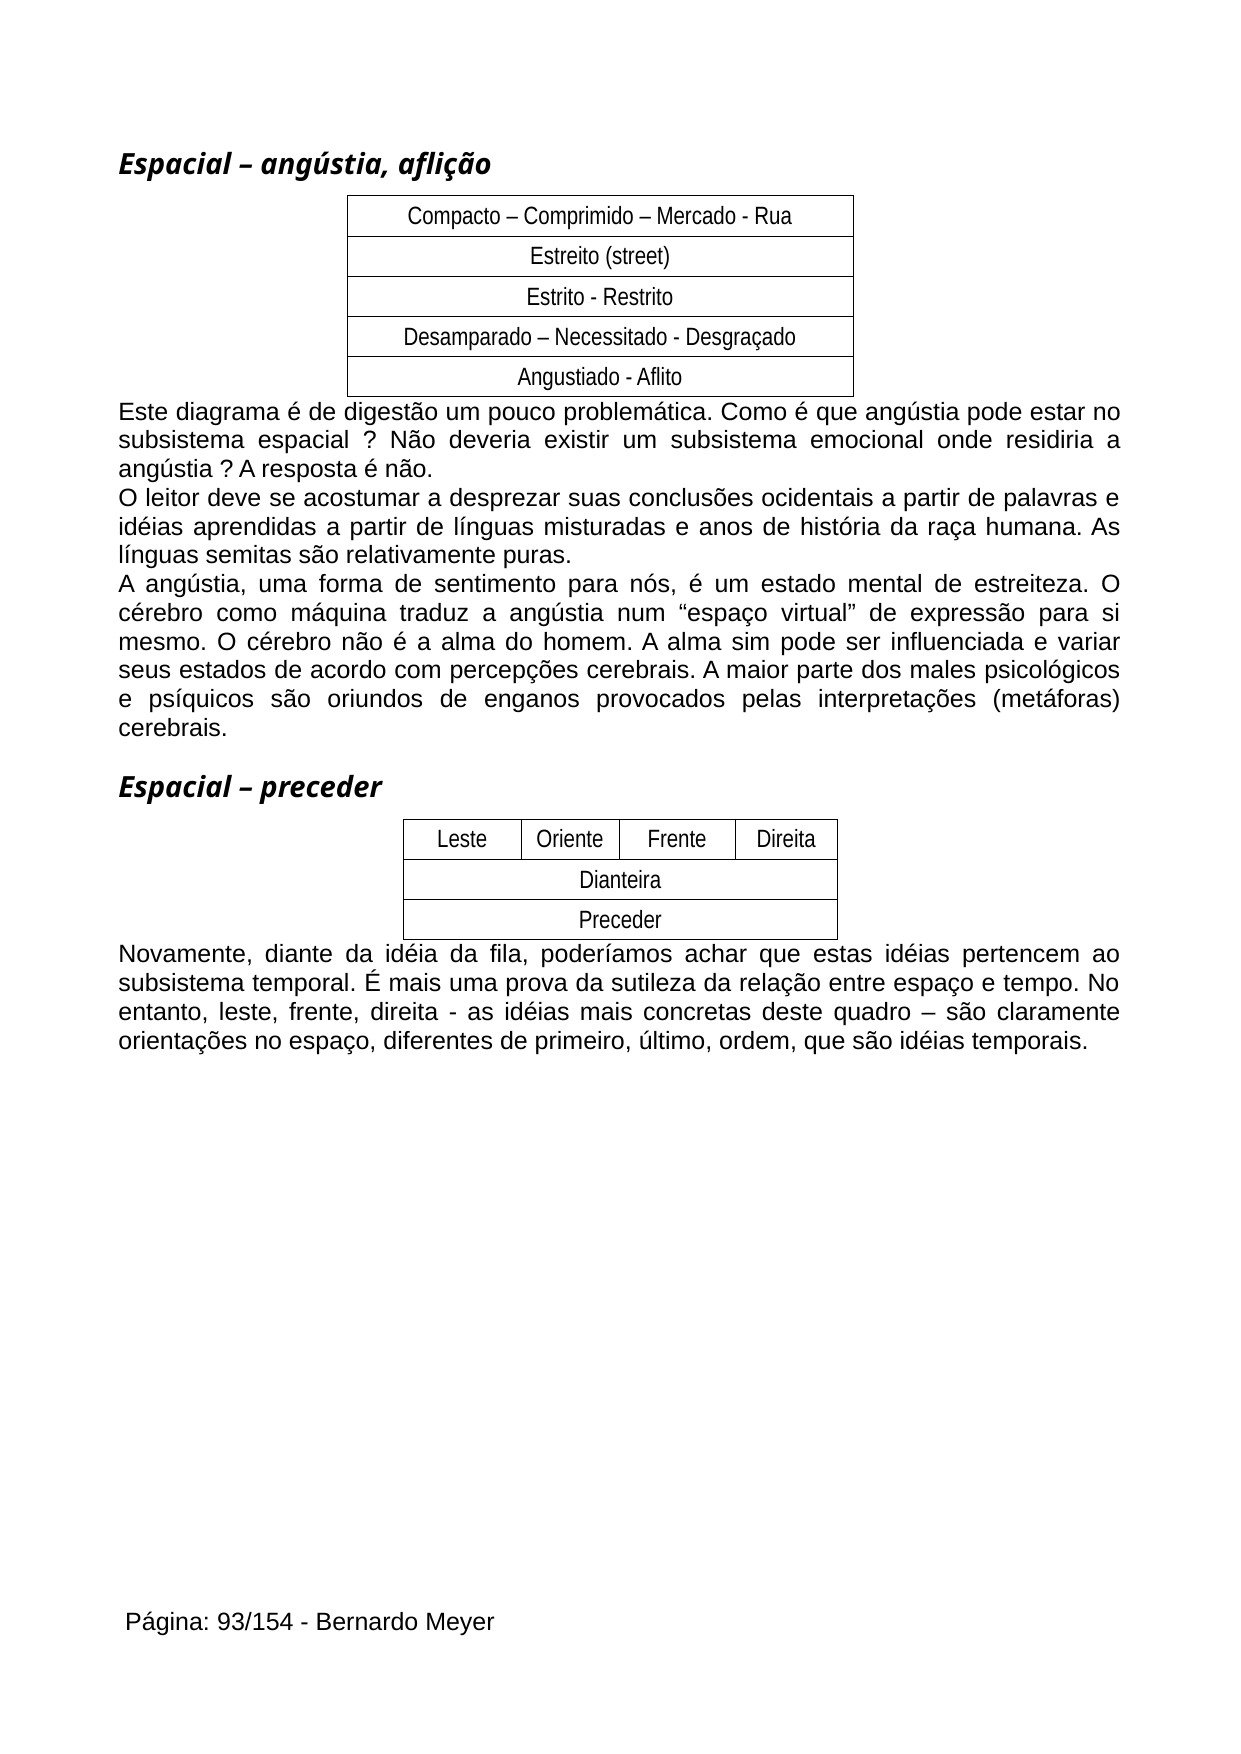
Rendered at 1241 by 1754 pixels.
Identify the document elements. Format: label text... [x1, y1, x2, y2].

subtitle Espacial – angústia, aflição [118, 143, 1122, 183]
table_header Compacto – Comprimido – Mercado - Rua [348, 196, 853, 236]
table_header Leste [404, 820, 521, 859]
text Novamente, diante da idéia da fila, poderíamos achar que estas idéias pertencem ao subsistema temporal. É mais uma prova da sutileza da relação entre espaço e tempo. No entanto, leste, frente, direita - as idéias mais concretas deste quadro – são claramente orientações no espaço, diferentes de primeiro, último, ordem, que são idéias temporais. [118, 939, 1122, 1054]
text Este diagrama é de digestão um pouco problemática. Como é que angústia pode estar no subsistema espacial ? Não deveria existir um subsistema emocional onde residiria a angústia ? A resposta é não. [118, 396, 1122, 483]
table_cell Preceder [404, 900, 837, 939]
subtitle Espacial – preceder [118, 766, 1122, 806]
text A angústia, uma forma de sentimento para nós, é um estado mental de estreiteza. O cérebro como máquina traduz a angústia num “espaço virtual” de expressão para si mesmo. O cérebro não é a alma do homem. A alma sim pode ser influenciada e variar seus estados de acordo com percepções cerebrais. A maior parte dos males psicológicos e psíquicos são oriundos de enganos provocados pelas interpretações (metáforas) cerebrais. [118, 569, 1122, 741]
table_cell Angustiado - Aflito [348, 357, 853, 396]
table_cell Desamparado – Necessitado - Desgraçado [348, 317, 853, 356]
table_header Frente [620, 820, 735, 859]
table_header Direita [736, 820, 837, 859]
text O leitor deve se acostumar a desprezar suas conclusões ocidentais a partir de palavras e idéias aprendidas a partir de línguas misturadas e anos de história da raça humana. As línguas semitas são relativamente puras. [118, 483, 1122, 569]
table_cell Estrito - Restrito [348, 277, 853, 316]
table_cell Estreito (street) [348, 237, 853, 276]
table_cell Dianteira [404, 860, 837, 899]
table_header Oriente [522, 820, 619, 859]
